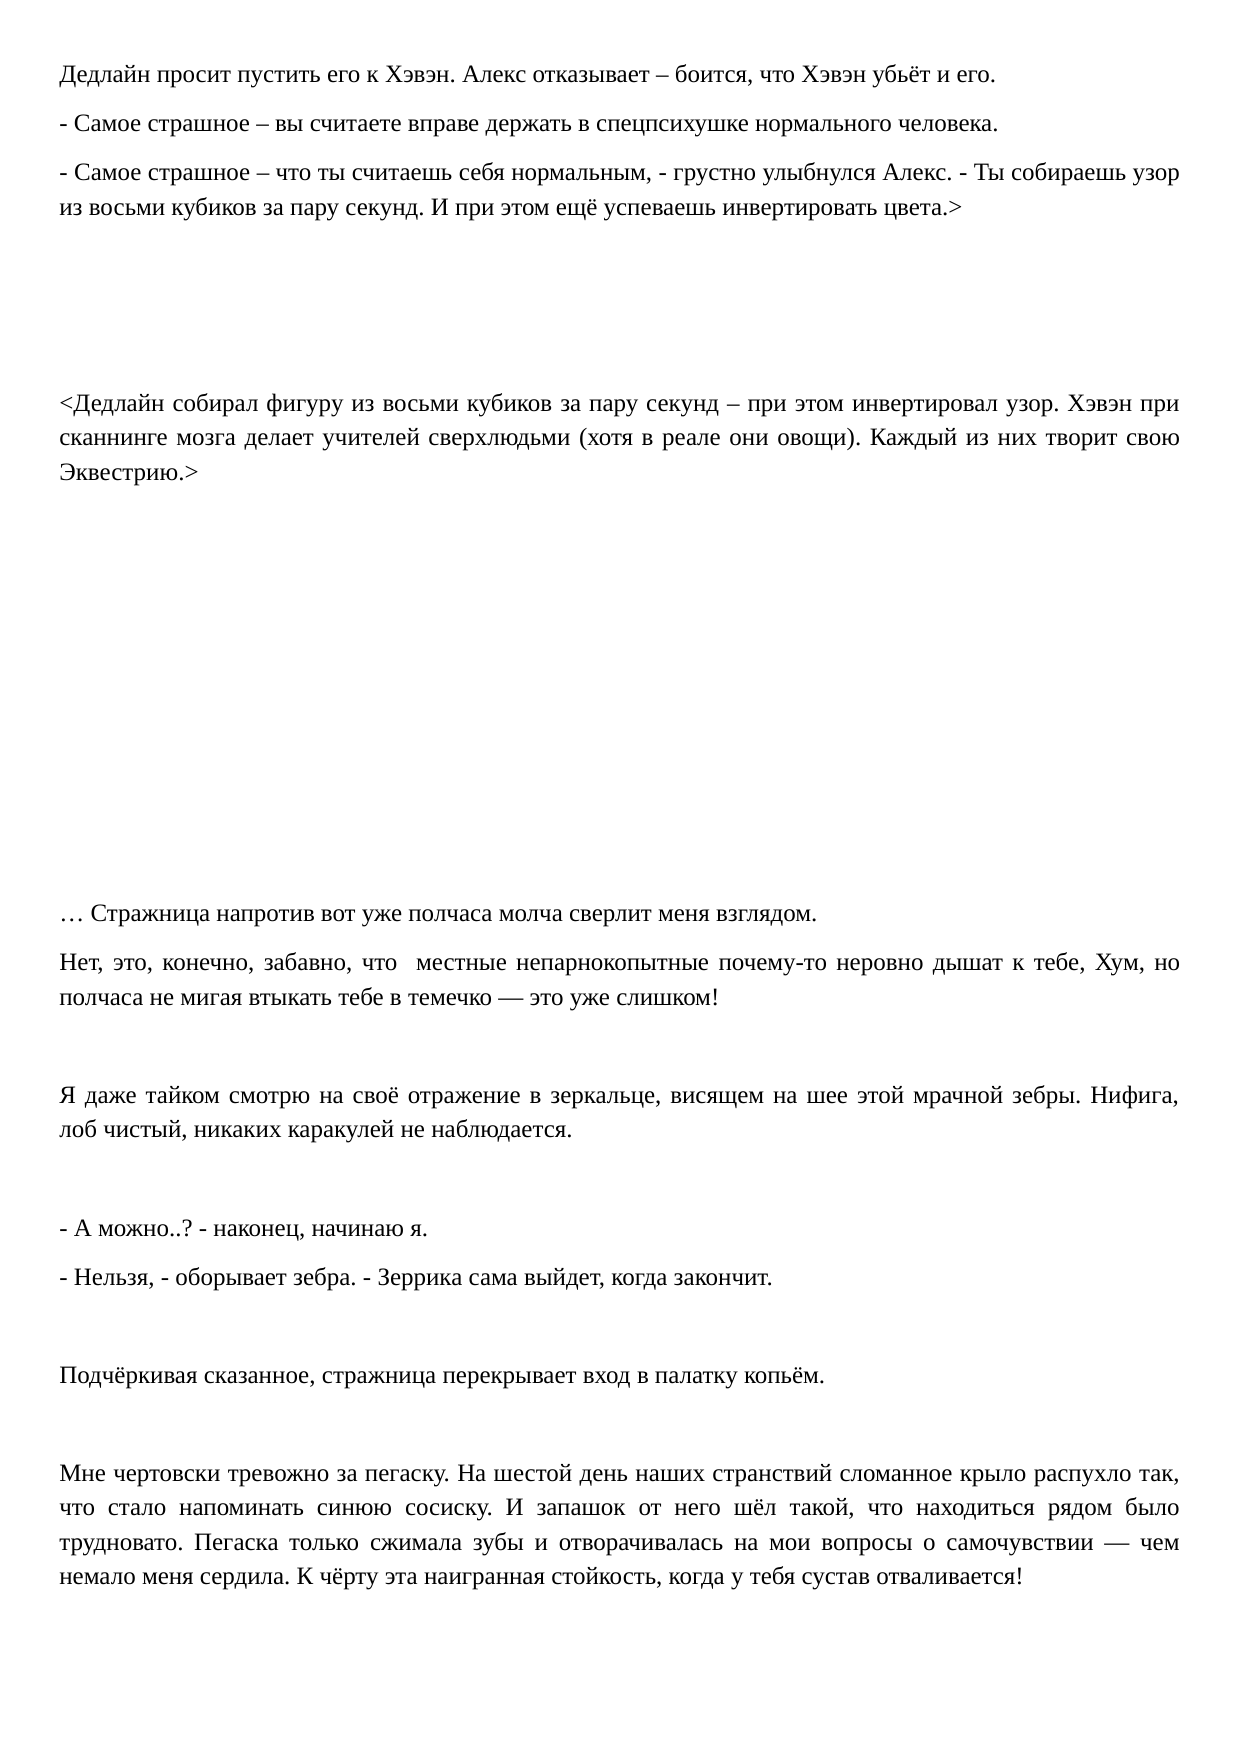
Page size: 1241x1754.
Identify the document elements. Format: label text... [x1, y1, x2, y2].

text … Стражница напротив вот уже полчаса молча сверлит меня взглядом. [59, 898, 1181, 927]
text <Дедлайн собирал фигуру из восьми кубиков за пару секунд – при этом инвертировал узор. Хэвэн при сканнинге мозга делает учителей сверхлюдьми (хотя в реале они овощи). Каждый из них творит свою Эквестрию.> [59, 388, 1181, 486]
text - Самое страшное – что ты считаешь себя нормальным, - грустно улыбнулся Алекс. - Ты собираешь узор из восьми кубиков за пару секунд. И при этом ещё успеваешь инвертировать цвета.> [59, 157, 1181, 220]
text Мне чертовски тревожно за пегаску. На шестой день наших странствий сломанное крыло распухло так, что стало напоминать синюю сосиску. И запашок от него шёл такой, что находиться рядом было трудновато. Пегаска только сжимала зубы и отворачивалась на мои вопросы о самочувствии — чем немало меня сердила. К чёрту эта наигранная стойкость, когда у тебя сустав отваливается! [59, 1458, 1181, 1590]
text Подчёркивая сказанное, стражница перекрывает вход в палатку копьём. [59, 1360, 1181, 1389]
text - А можно..? - наконец, начинаю я. [59, 1213, 1181, 1241]
text Нет, это, конечно, забавно, что местные непарнокопытные почему-то неровно дышат к тебе, Хум, но полчаса не мигая втыкать тебе в темечко — это уже слишком! [59, 947, 1181, 1011]
text - Самое страшное – вы считаете вправе держать в спецпсихушке нормального человека. [59, 108, 1181, 137]
text Я даже тайком смотрю на своё отражение в зеркальце, висящем на шее этой мрачной зебры. Нифига, лоб чистый, никаких каракулей не наблюдается. [59, 1080, 1181, 1143]
text - Нельзя, - оборывает зебра. - Зеррика сама выйдет, когда закончит. [59, 1262, 1181, 1291]
text Дедлайн просит пустить его к Хэвэн. Алекс отказывает – боится, что Хэвэн убьёт и его. [59, 59, 1181, 88]
